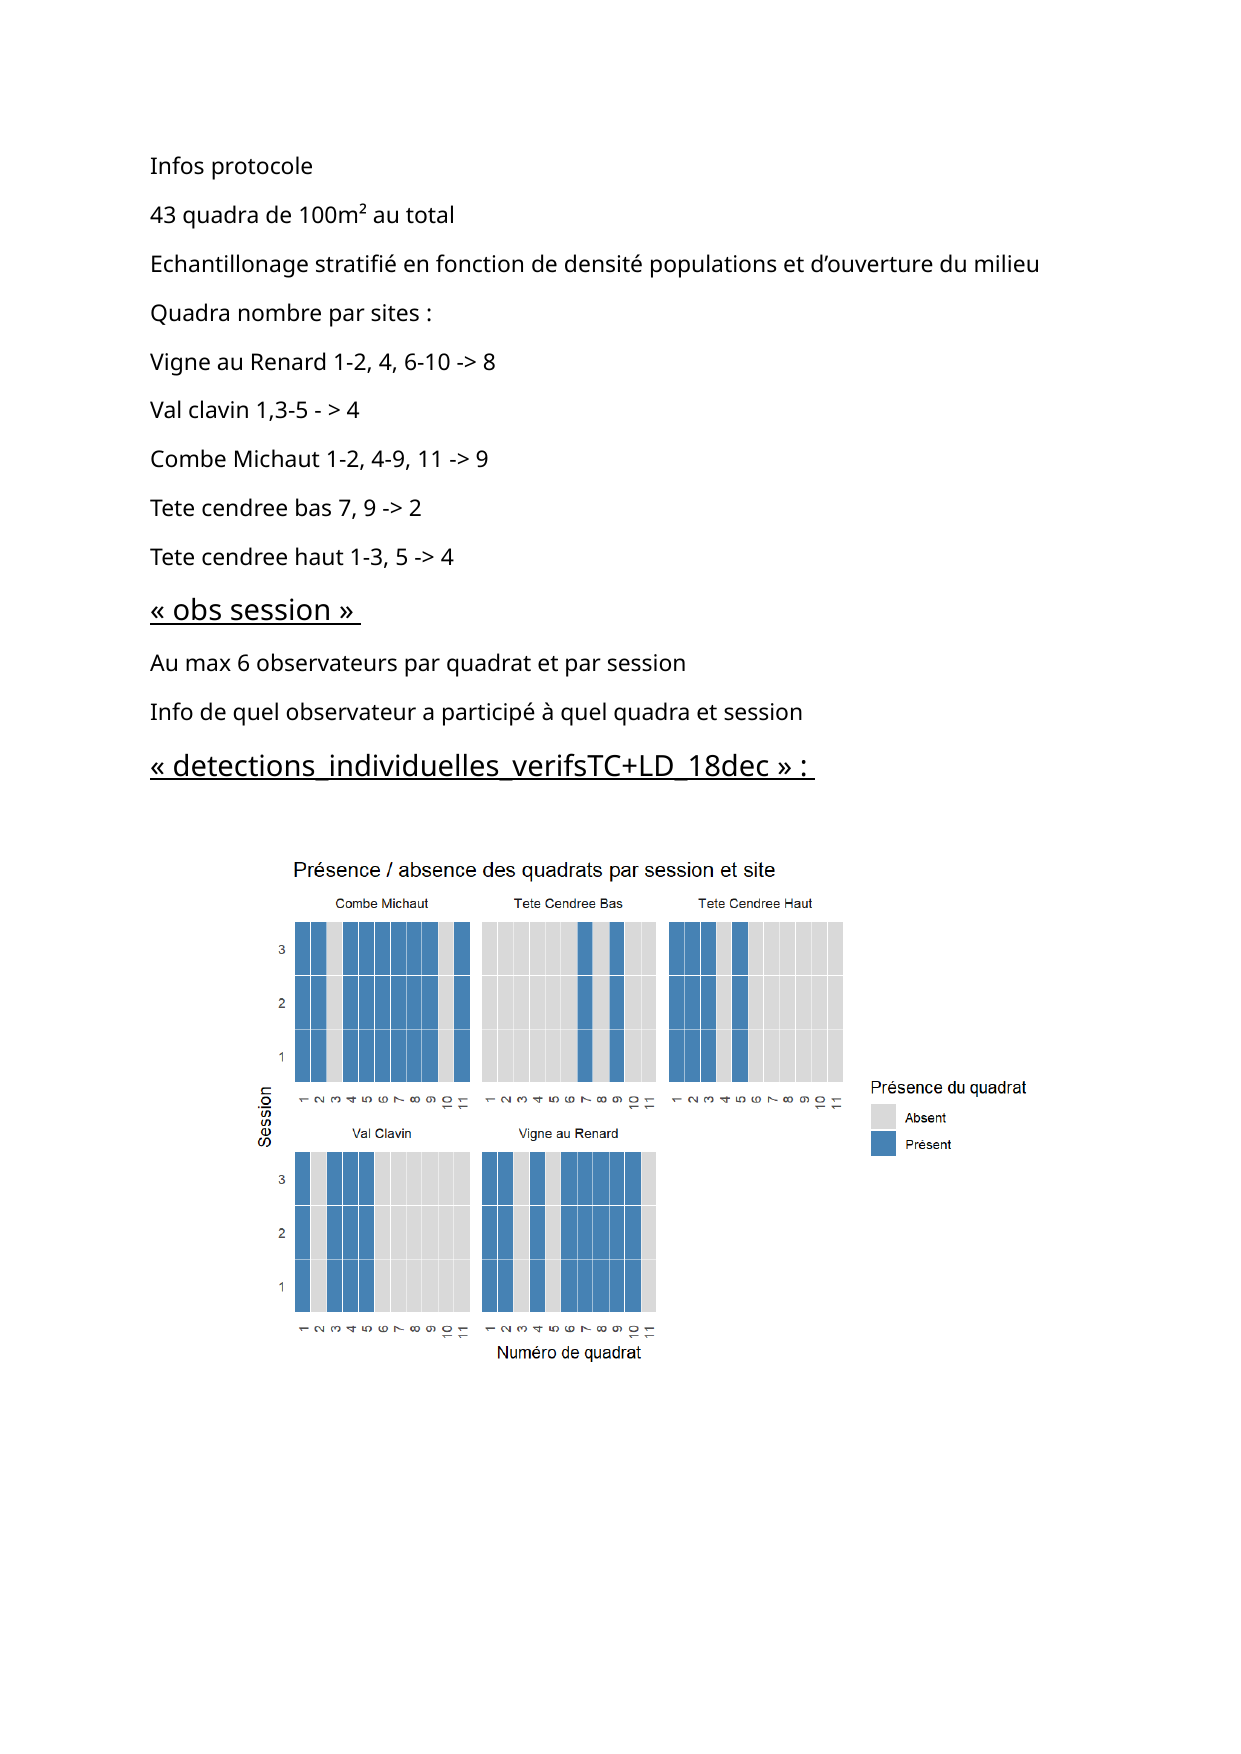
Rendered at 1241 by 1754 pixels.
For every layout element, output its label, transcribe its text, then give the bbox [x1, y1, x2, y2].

text Vigne au Renard 1-2, 4, 6-10 -> 8 [150, 345, 1090, 377]
text Info de quel observateur a participé à quel quadra et session [150, 696, 1090, 727]
text Combe Michaut 1-2, 4-9, 11 -> 9 [150, 443, 1090, 474]
text Tete cendree bas 7, 9 -> 2 [150, 492, 1090, 523]
text Val clavin 1,3-5 - > 4 [150, 394, 1090, 426]
text Quadra nombre par sites : [150, 297, 1090, 328]
text Infos protocole [150, 150, 1090, 181]
text 43 quadra de 100m² au total [150, 199, 1090, 230]
text Au max 6 observateurs par quadrat et par session [150, 647, 1090, 678]
text « obs session » [150, 590, 1090, 629]
text « detections_individuelles_verifsTC+LD_18dec » : [150, 745, 1090, 784]
text Tete cendree haut 1-3, 5 -> 4 [150, 541, 1090, 572]
text Echantillonage stratifié en fonction de densité populations et d’ouverture du milieu [150, 248, 1090, 279]
